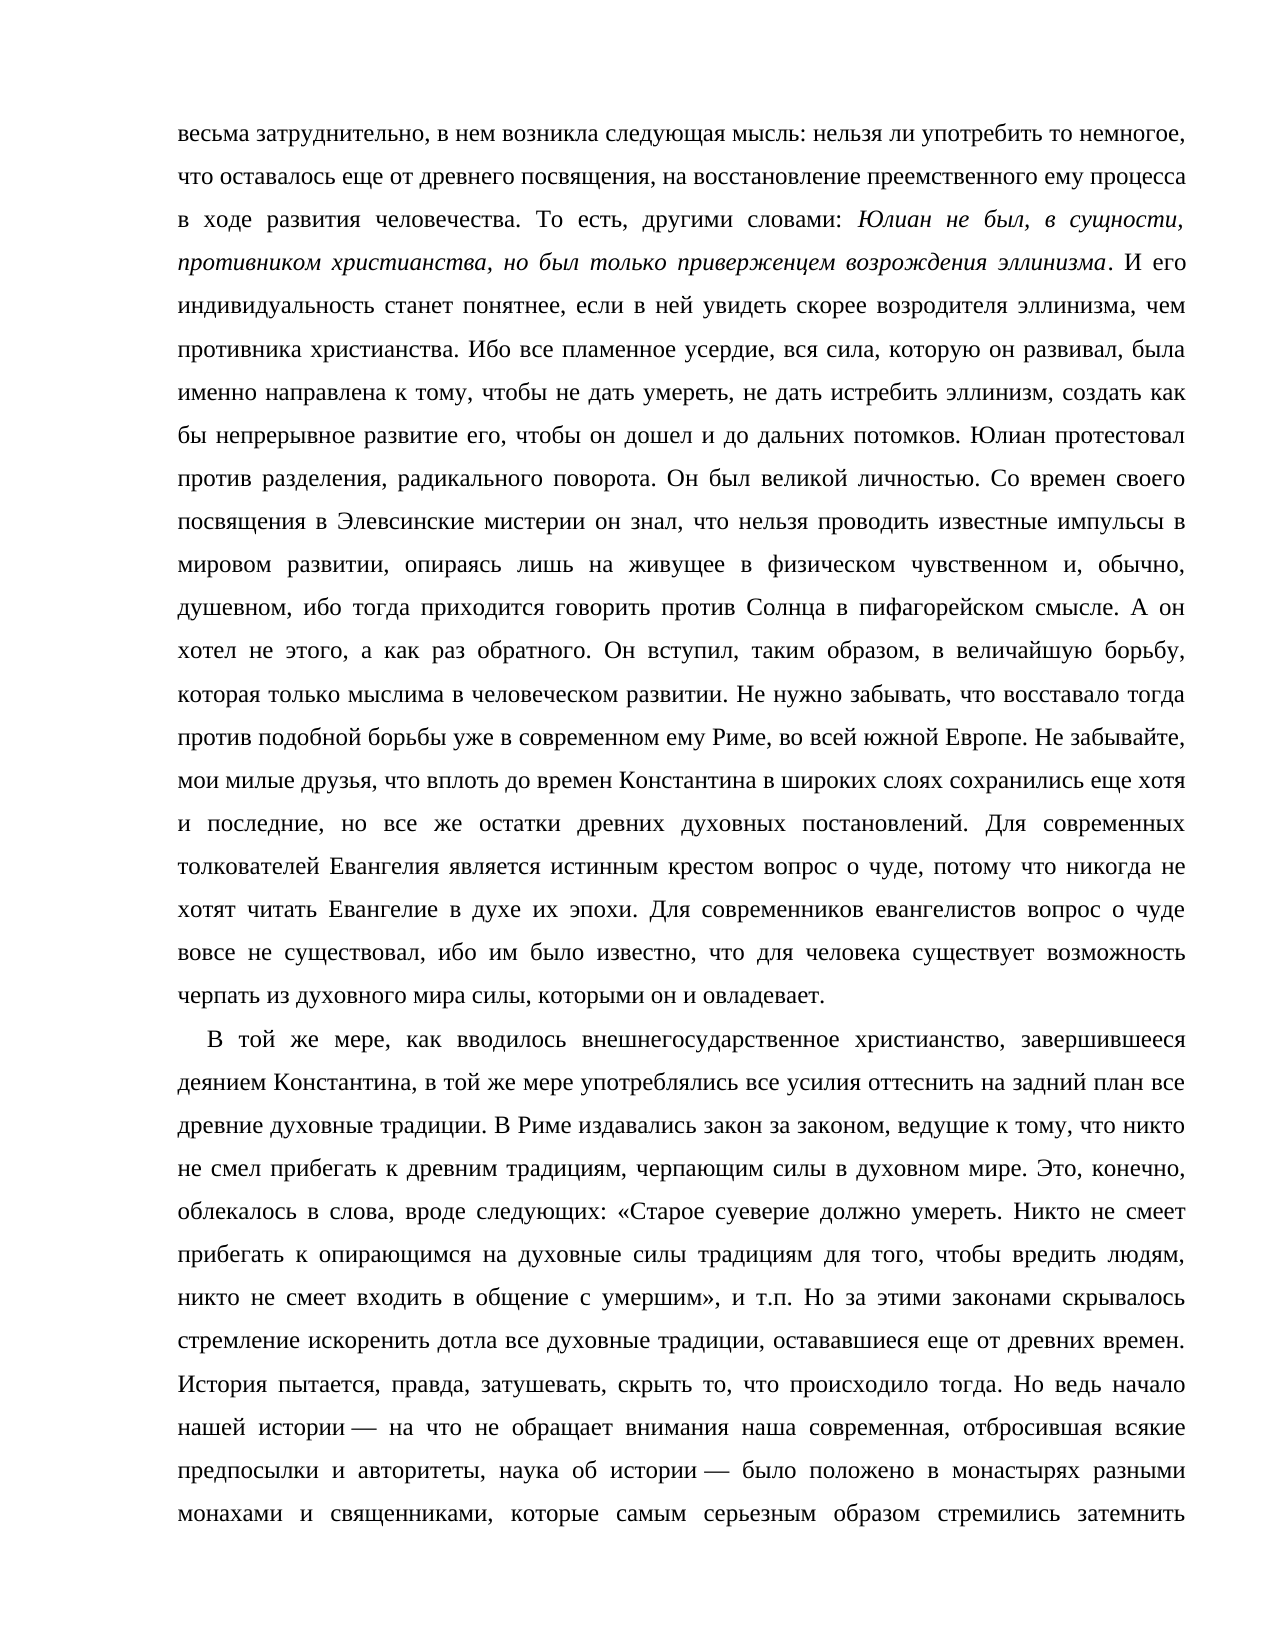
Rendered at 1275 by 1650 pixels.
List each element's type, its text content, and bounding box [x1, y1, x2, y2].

text В той же мере, как вводилось внешнегосударственное христианство, завершившееся деянием Константина, в той же мере употреблялись все усилия оттеснить на задний план все древние духовные традиции. В Риме издавались закон за законом, ведущие к тому, что никто не смел прибегать к древним традициям, черпающим силы в духовном мире. Это, конечно, облекалось в слова, вроде следующих: «Старое суеверие должно умереть. Никто не смеет прибегать к опирающимся на духовные силы традициям для того, чтобы вредить людям, никто не смеет входить в общение с умершим», и т.п. Но за этими законами скрывалось стремление искоренить дотла все духовные традиции, остававшиеся еще от древних времен. История пытается, правда, затушевать, скрыть то, что происходило тогда. Но ведь начало нашей истории — на что не обращает внимания наша современная, отбросившая всякие предпосылки и авторитеты, наука об истории — было положено в монастырях разными монахами и священниками, которые самым серьезным образом стремились затемнить [177, 1024, 1186, 1527]
text весьма затруднительно, в нем возникла следующая мысль: нельзя ли употребить то немногое, что оставалось еще от древнего посвящения, на восстановление преемственного ему процесса в ходе развития человечества. То есть, другими словами: Юлиан не был, в сущности, противником христианства, но был только приверженцем возрождения эллинизма. И его индивидуальность станет понятнее, если в ней увидеть скорее возродителя эллинизма, чем противника христианства. Ибо все пламенное усердие, вся сила, которую он развивал, была именно направлена к тому, чтобы не дать умереть, не дать истребить эллинизм, создать как бы непрерывное развитие его, чтобы он дошел и до дальних потомков. Юлиан протестовал против разделения, радикального поворота. Он был великой личностью. Со времен своего посвящения в Элевсинские мистерии он знал, что нельзя проводить известные импульсы в мировом развитии, опираясь лишь на живущее в физическом чувственном и, обычно, душевном, ибо тогда приходится говорить против Солнца в пифагорейском смысле. А он хотел не этого, а как раз обратного. Он вступил, таким образом, в величайшую борьбу, которая только мыслима в человеческом развитии. Не нужно забывать, что восставало тогда против подобной борьбы уже в современном ему Риме, во всей южной Европе. Не забывайте, мои милые друзья, что вплоть до времен Константина в широких слоях сохранились еще хотя и последние, но все же остатки древних духовных постановлений. Для современных толкователей Евангелия является истинным крестом вопрос о чуде, потому что никогда не хотят читать Евангелие в духе их эпохи. Для современников евангелистов вопрос о чуде вовсе не существовал, ибо им было известно, что для человека существует возможность черпать из духовного мира силы, которыми он и овладевает. [177, 118, 1186, 1009]
